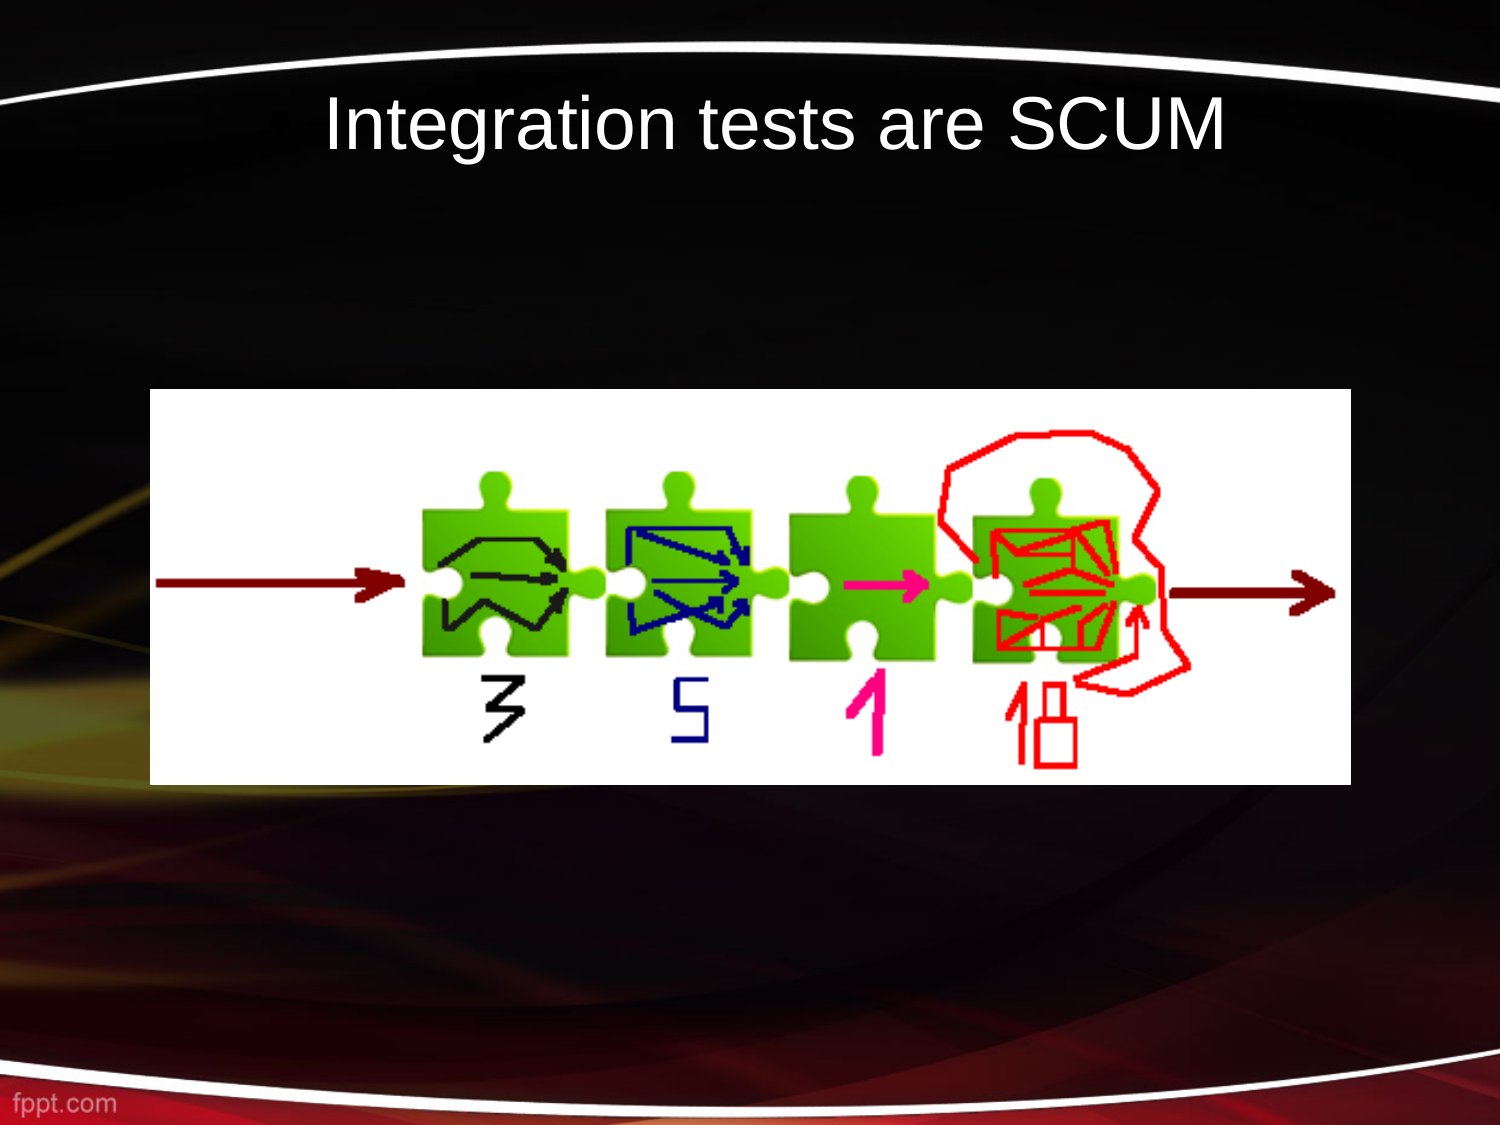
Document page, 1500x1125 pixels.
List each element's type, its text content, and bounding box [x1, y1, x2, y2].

picture [0, 0, 1500, 1125]
list Integration tests are SCUM [90, 45, 1406, 196]
